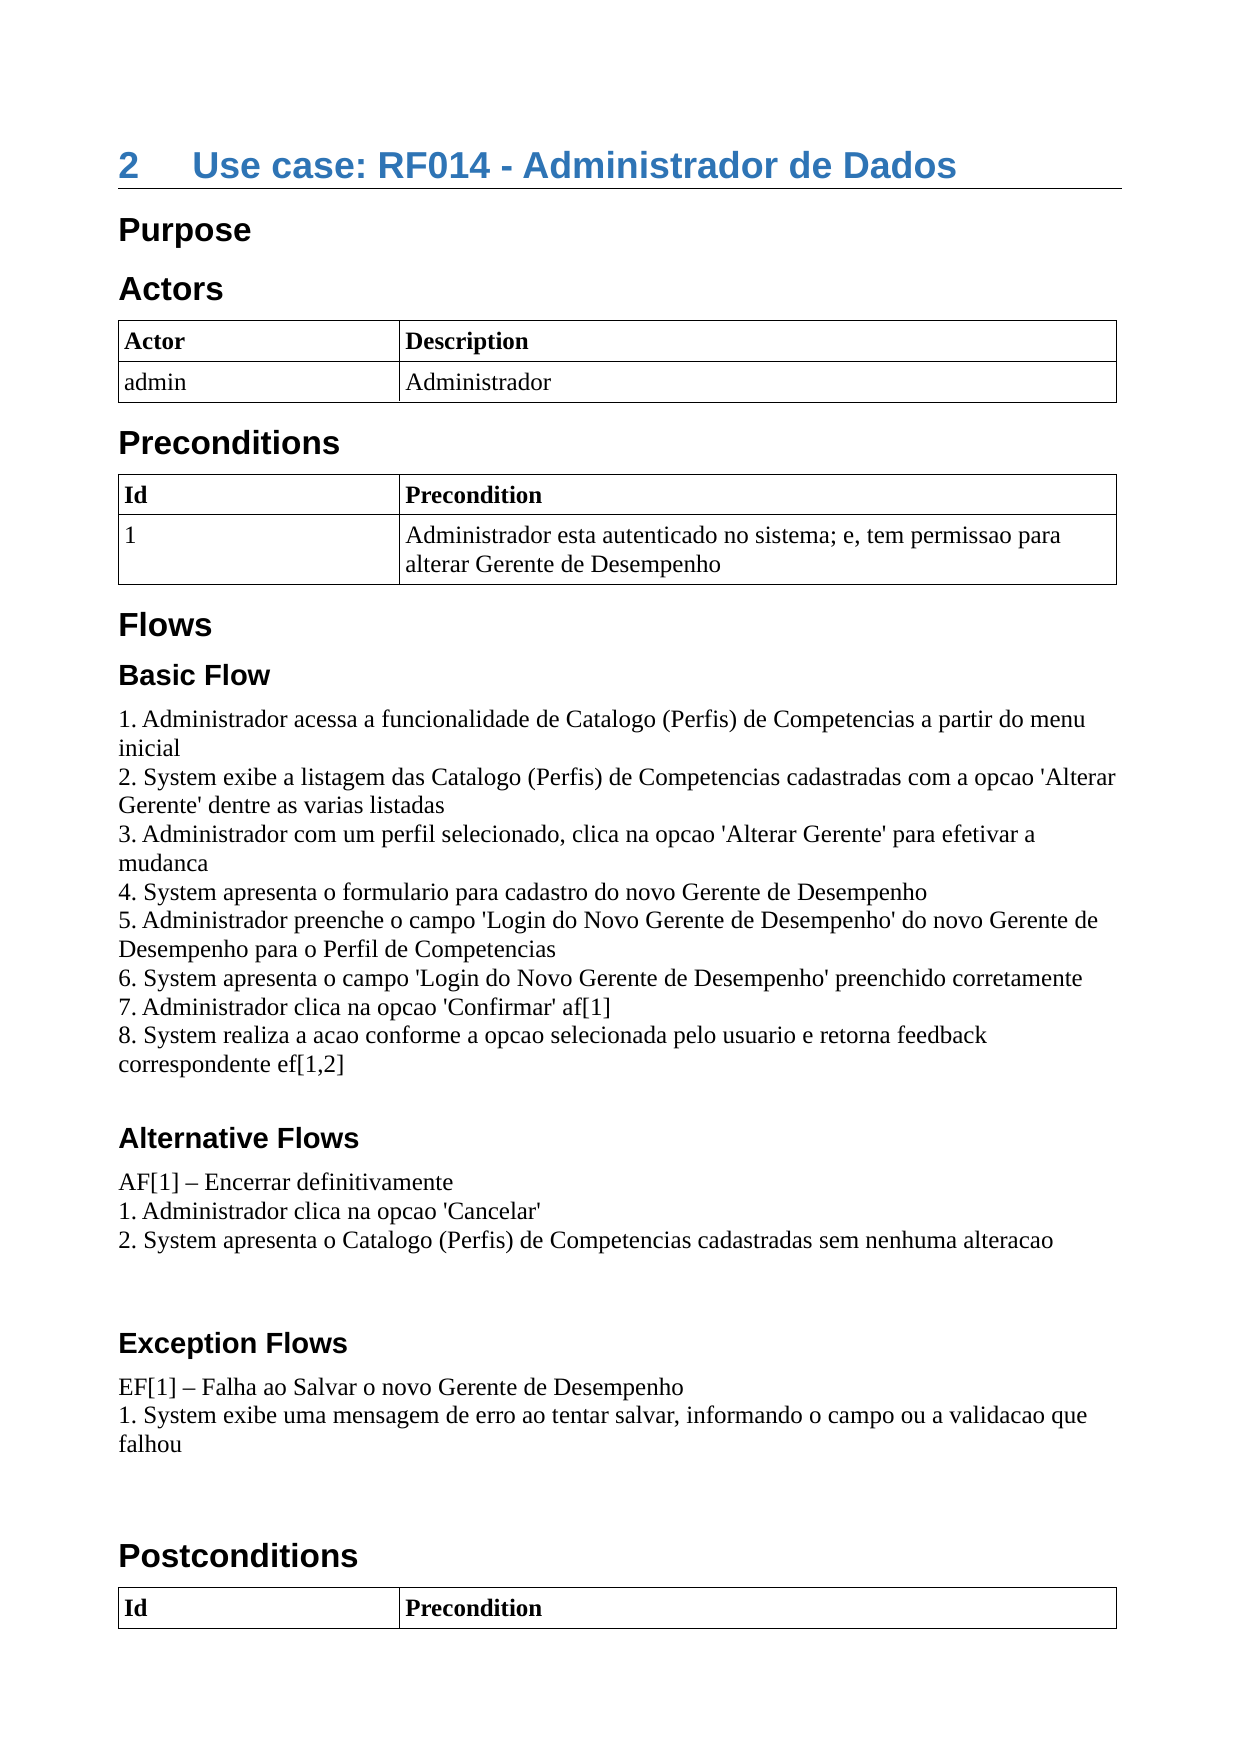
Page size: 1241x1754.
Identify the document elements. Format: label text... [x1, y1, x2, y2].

subtitle Actors [118, 269, 1122, 307]
table_cell Administrador [400, 362, 1116, 401]
table_header Id [119, 475, 399, 514]
subtitle Postconditions [118, 1536, 1122, 1575]
text 7. Administrador clica na opcao 'Confirmar' af[1] [118, 992, 1122, 1021]
subtitle Preconditions [118, 423, 1122, 461]
subtitle Purpose [118, 210, 1122, 248]
text 2. System exibe a listagem das Catalogo (Perfis) de Competencias cadastradas com a opcao 'Alterar Gerente' dentre as varias listadas [118, 762, 1122, 819]
table_header Description [400, 321, 1116, 361]
subtitle Alternative Flows [118, 1121, 1122, 1155]
table_header Precondition [400, 1588, 1116, 1628]
text 1. Administrador clica na opcao 'Cancelar' [118, 1196, 1122, 1225]
subtitle Flows [118, 605, 1122, 644]
text 1. System exibe uma mensagem de erro ao tentar salvar, informando o campo ou a validacao que falhou [118, 1401, 1122, 1458]
text 1. Administrador acessa a funcionalidade de Catalogo (Perfis) de Competencias a partir do menu inicial [118, 704, 1122, 762]
text 2. System apresenta o Catalogo (Perfis) de Competencias cadastradas sem nenhuma alteracao [118, 1225, 1122, 1254]
table_header Id [119, 1588, 399, 1628]
subtitle Use case: RF014 - Administrador de Dados [118, 143, 1122, 188]
table_header Precondition [400, 475, 1116, 514]
text 6. System apresenta o campo 'Login do Novo Gerente de Desempenho' preenchido corretamente [118, 963, 1122, 992]
text 5. Administrador preenche o campo 'Login do Novo Gerente de Desempenho' do novo Gerente de Desempenho para o Perfil de Competencias [118, 906, 1122, 963]
table_cell 1 [119, 515, 399, 584]
table_cell Administrador esta autenticado no sistema; e, tem permissao para alterar Gerente de Desempenho [400, 515, 1116, 584]
text 8. System realiza a acao conforme a opcao selecionada pelo usuario e retorna feedback correspondente ef[1,2] [118, 1021, 1122, 1078]
table_header Actor [119, 321, 399, 361]
subtitle Exception Flows [118, 1326, 1122, 1359]
text EF[1] – Falha ao Salvar o novo Gerente de Desempenho [118, 1372, 1122, 1401]
text 3. Administrador com um perfil selecionado, clica na opcao 'Alterar Gerente' para efetivar a mudanca [118, 819, 1122, 877]
text 4. System apresenta o formulario para cadastro do novo Gerente de Desempenho [118, 877, 1122, 906]
subtitle Basic Flow [118, 658, 1122, 692]
text AF[1] – Encerrar definitivamente [118, 1167, 1122, 1196]
table_cell admin [119, 362, 399, 401]
